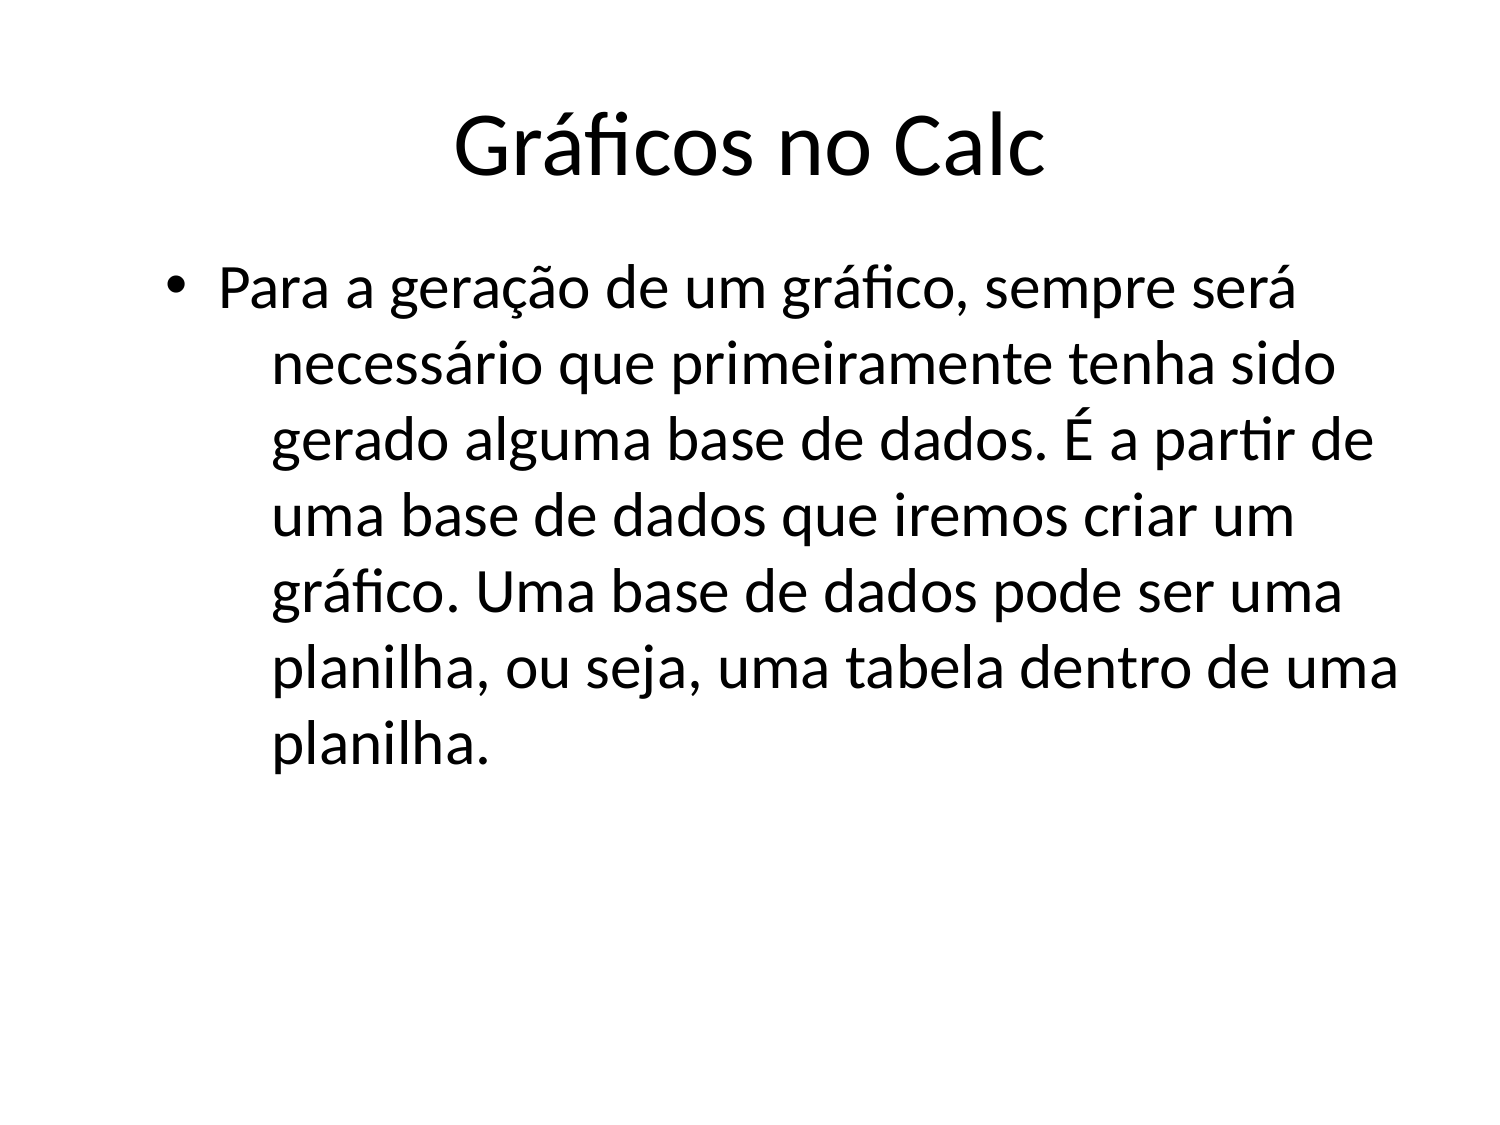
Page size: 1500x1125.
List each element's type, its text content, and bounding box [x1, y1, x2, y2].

title Gráficos no Calc [75, 45, 1426, 233]
list Para a geração de um gráfico, sempre será necessário que primeiramente tenha sido gerado alguma base de dados. É a partir de uma base de dados que iremos criar um gráfico. Uma base de dados pode ser uma planilha, ou seja, uma tabela dentro de uma planilha. [150, 237, 1426, 788]
